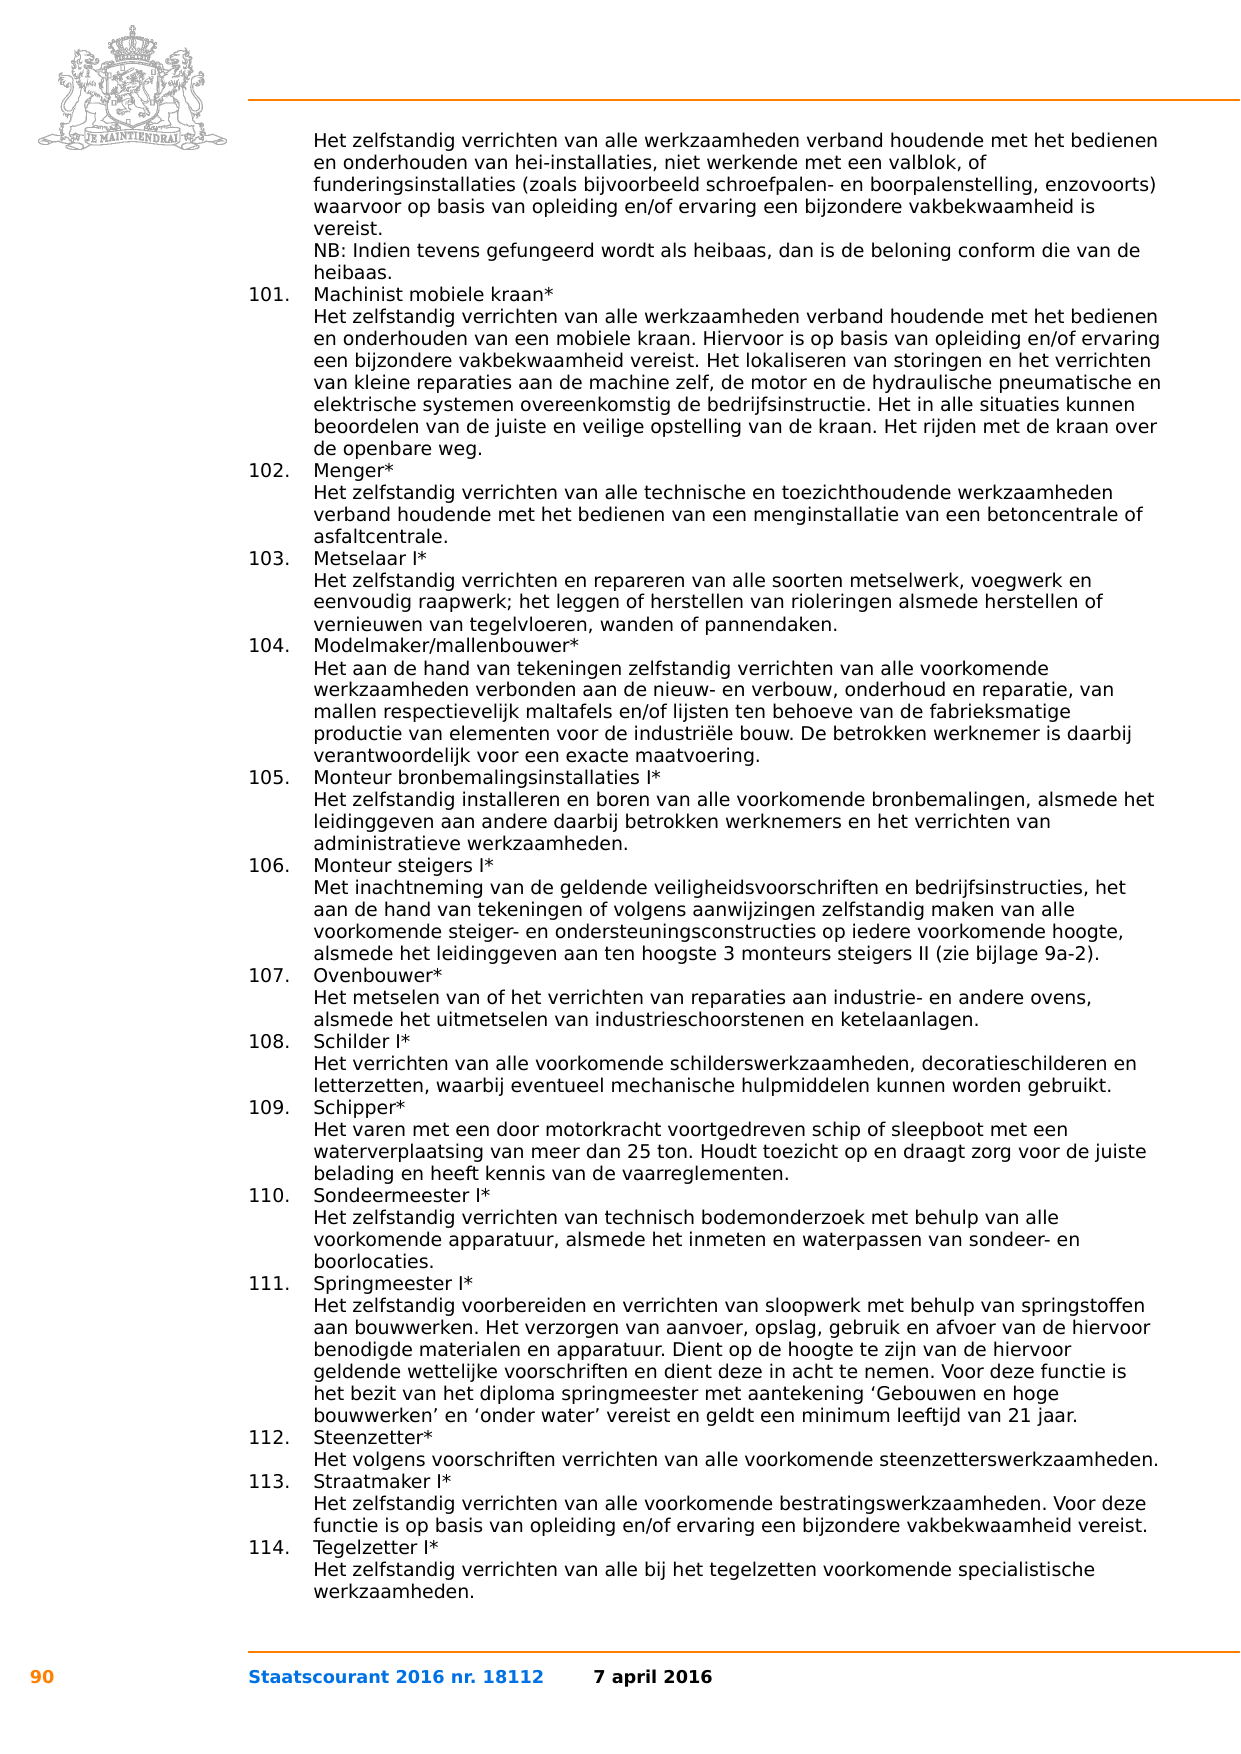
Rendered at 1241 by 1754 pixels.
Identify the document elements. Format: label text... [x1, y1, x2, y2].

text Het zelfstandig verrichten van technisch bodemonderzoek met behulp van alle voorkomende apparatuur, alsmede het inmeten en waterpassen van sondeer- en boorlocaties. [313, 1207, 1163, 1273]
text Het volgens voorschriften verrichten van alle voorkomende steenzetterswerkzaamheden. [313, 1449, 1163, 1471]
text Het zelfstandig verrichten van alle voorkomende bestratingswerkzaamheden. Voor deze functie is op basis van opleiding en/of ervaring een bijzondere vakbekwaamheid vereist. [313, 1493, 1163, 1537]
text Het verrichten van alle voorkomende schilderswerkzaamheden, decoratieschilderen en letterzetten, waarbij eventueel mechanische hulpmiddelen kunnen worden gebruikt. [313, 1053, 1163, 1097]
text Het zelfstandig verrichten en repareren van alle soorten metselwerk, voegwerk en eenvoudig raapwerk; het leggen of herstellen van rioleringen alsmede herstellen of vernieuwen van tegelvloeren, wanden of pannendaken. [313, 569, 1163, 635]
text Het zelfstandig verrichten van alle werkzaamheden verband houdende met het bedienen en onderhouden van hei-installaties, niet werkende met een valblok, of funderingsinstallaties (zoals bijvoorbeeld schroefpalen- en boorpalenstelling, enzovoorts) waarvoor op basis van opleiding en/of ervaring een bijzondere vakbekwaamheid is vereist. [313, 130, 1163, 240]
text Het metselen van of het verrichten van reparaties aan industrie- en andere ovens, alsmede het uitmetselen van industrieschoorstenen en ketelaanlagen. [313, 987, 1163, 1031]
text Het aan de hand van tekeningen zelfstandig verrichten van alle voorkomende werkzaamheden verbonden aan de nieuw- en verbouw, onderhoud en reparatie, van mallen respectievelijk maltafels en/of lijsten ten behoeve van de fabrieksmatige productie van elementen voor de industriële bouw. De betrokken werknemer is daarbij verantwoordelijk voor een exacte maatvoering. [313, 657, 1163, 767]
text 102. Menger* [248, 459, 1163, 482]
text 101. Machinist mobiele kraan* [248, 284, 1163, 306]
text Het zelfstandig voorbereiden en verrichten van sloopwerk met behulp van springstoffen aan bouwwerken. Het verzorgen van aanvoer, opslag, gebruik en afvoer van de hiervoor benodigde materialen en apparatuur. Dient op de hoogte te zijn van de hiervoor geldende wettelijke voorschriften en dient deze in acht te nemen. Voor deze functie is het bezit van het diploma springmeester met aantekening ‘Gebouwen en hoge bouwwerken’ en ‘onder water’ vereist en geldt een minimum leeftijd van 21 jaar. [313, 1295, 1163, 1427]
text 106. Monteur steigers I* [248, 855, 1163, 877]
text 103. Metselaar I* [248, 547, 1163, 569]
text Het zelfstandig installeren en boren van alle voorkomende bronbemalingen, alsmede het leidinggeven aan andere daarbij betrokken werknemers en het verrichten van administratieve werkzaamheden. [313, 789, 1163, 855]
text 108. Schilder I* [248, 1031, 1163, 1053]
text NB: Indien tevens gefungeerd wordt als heibaas, dan is de beloning conform die van de heibaas. [313, 240, 1163, 284]
text 111. Springmeester I* [248, 1273, 1163, 1295]
text Het zelfstandig verrichten van alle werkzaamheden verband houdende met het bedienen en onderhouden van een mobiele kraan. Hiervoor is op basis van opleiding en/of ervaring een bijzondere vakbekwaamheid vereist. Het lokaliseren van storingen en het verrichten van kleine reparaties aan de machine zelf, de motor en de hydraulische pneumatische en elektrische systemen overeenkomstig de bedrijfsinstructie. Het in alle situaties kunnen beoordelen van de juiste en veilige opstelling van de kraan. Het rijden met de kraan over de openbare weg. [313, 306, 1163, 459]
picture [38, 25, 227, 150]
text 112. Steenzetter* [248, 1427, 1163, 1449]
text Het zelfstandig verrichten van alle bij het tegelzetten voorkomende specialistische werkzaamheden. [313, 1558, 1163, 1602]
text 110. Sondeermeester I* [248, 1185, 1163, 1207]
text 113. Straatmaker I* [248, 1471, 1163, 1493]
text 107. Ovenbouwer* [248, 965, 1163, 987]
text Het varen met een door motorkracht voortgedreven schip of sleepboot met een waterverplaatsing van meer dan 25 ton. Houdt toezicht op en draagt zorg voor de juiste belading en heeft kennis van de vaarreglementen. [313, 1119, 1163, 1185]
text 109. Schipper* [248, 1097, 1163, 1119]
text 114. Tegelzetter I* [248, 1537, 1163, 1558]
text Het zelfstandig verrichten van alle technische en toezichthoudende werkzaamheden verband houdende met het bedienen van een menginstallatie van een betoncentrale of asfaltcentrale. [313, 482, 1163, 547]
text 105. Monteur bronbemalingsinstallaties I* [248, 767, 1163, 789]
text Met inachtneming van de geldende veiligheidsvoorschriften en bedrijfsinstructies, het aan de hand van tekeningen of volgens aanwijzingen zelfstandig maken van alle voorkomende steiger- en ondersteuningsconstructies op iedere voorkomende hoogte, alsmede het leidinggeven aan ten hoogste 3 monteurs steigers II (zie bijlage 9a-2). [313, 877, 1163, 965]
text 104. Modelmaker/mallenbouwer* [248, 635, 1163, 657]
